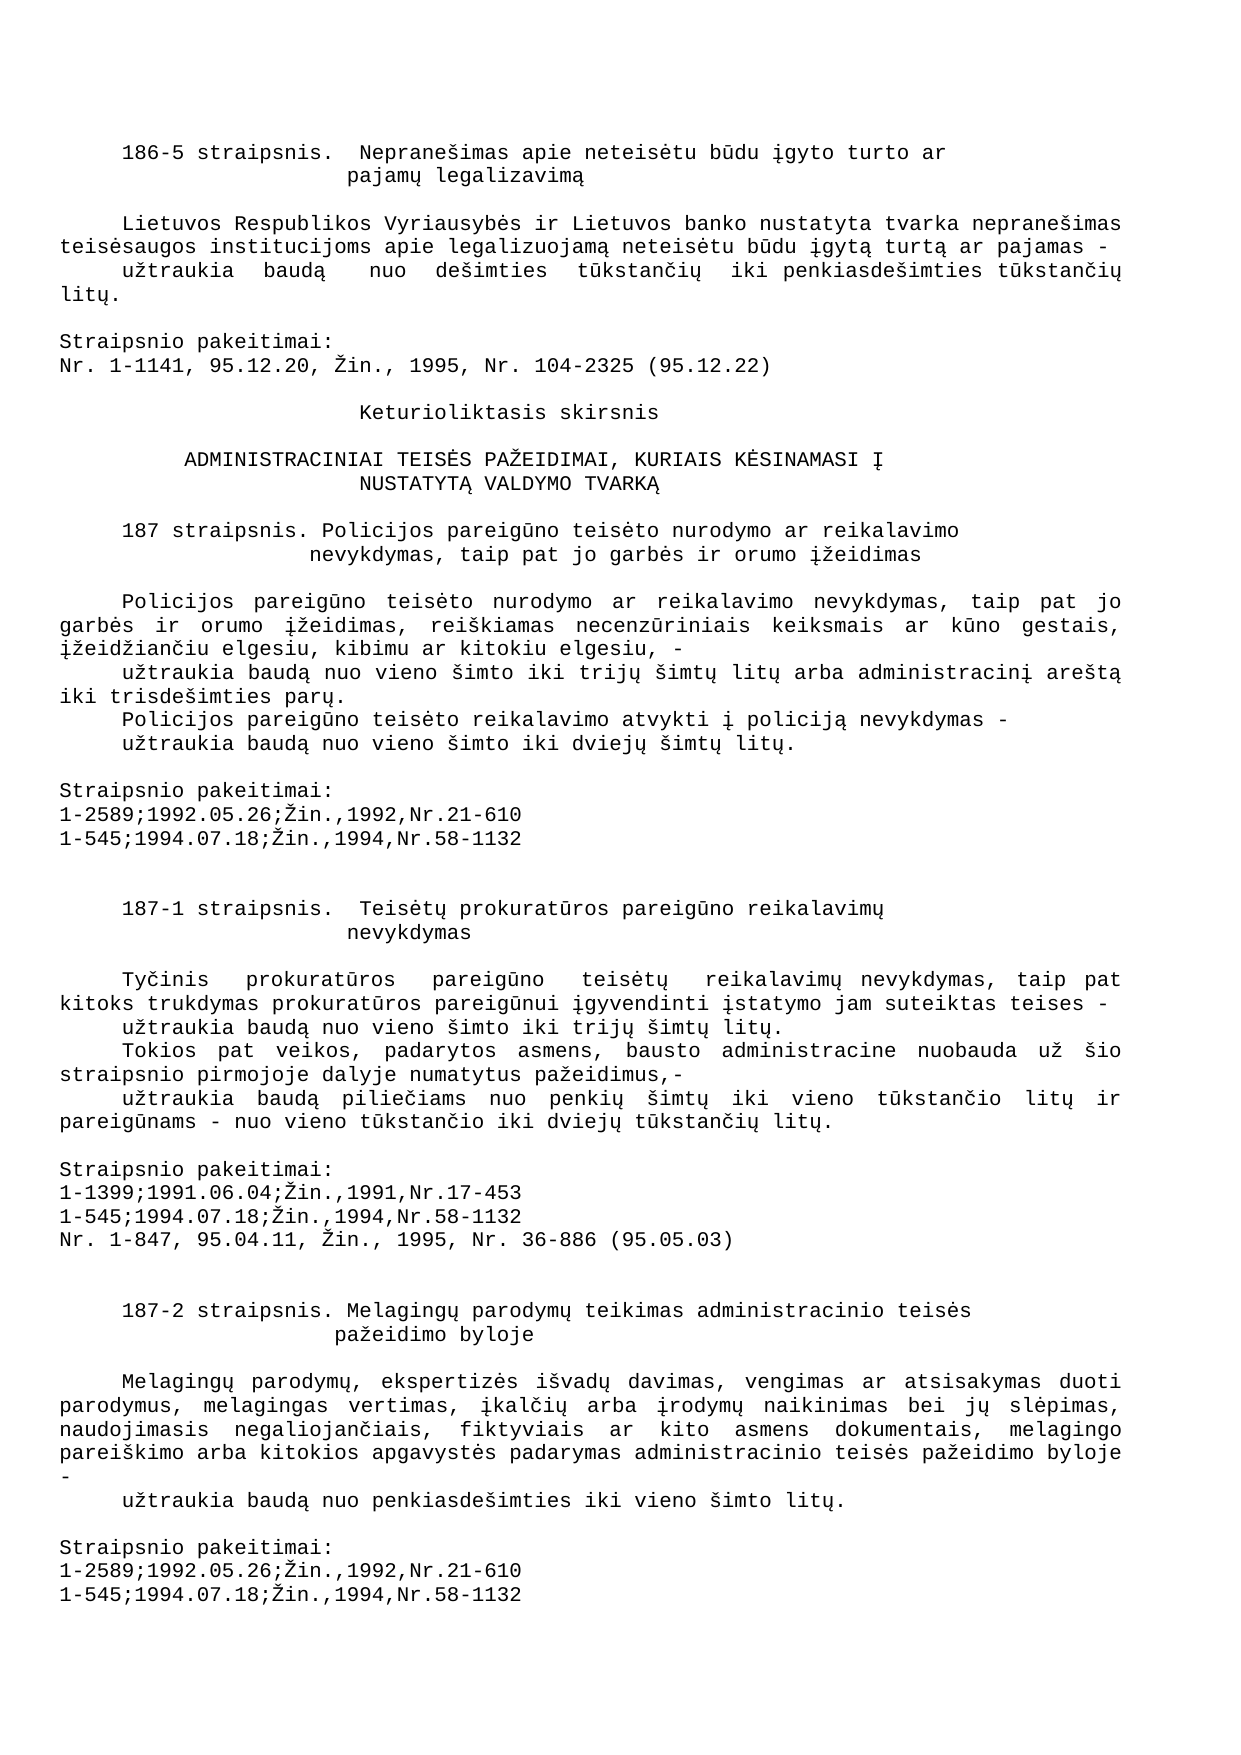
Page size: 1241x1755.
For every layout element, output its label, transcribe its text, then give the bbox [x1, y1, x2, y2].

text pažeidimo byloje [59, 1324, 1122, 1348]
text 1-545;1994.07.18;Žin.,1994,Nr.58-1132 [59, 1206, 1122, 1229]
text Straipsnio pakeitimai: [59, 1158, 1122, 1182]
text Melagingų parodymų, ekspertizės išvadų davimas, vengimas ar atsisakymas duoti parodymus, melagingas vertimas, įkalčių arba įrodymų naikinimas bei jų slėpimas, naudojimasis negaliojančiais, fiktyviais ar kito asmens dokumentais, melagingo pareiškimo arba kitokios apgavystės padarymas administracinio teisės pažeidimo byloje - [59, 1371, 1122, 1489]
text 1-545;1994.07.18;Žin.,1994,Nr.58-1132 [59, 1584, 1122, 1608]
text 1-545;1994.07.18;Žin.,1994,Nr.58-1132 [59, 827, 1122, 851]
text 1-1399;1991.06.04;Žin.,1991,Nr.17-453 [59, 1182, 1122, 1206]
text Policijos pareigūno teisėto reikalavimo atvykti į policiją nevykdymas - [59, 709, 1122, 733]
text Nr. 1-1141, 95.12.20, Žin., 1995, Nr. 104-2325 (95.12.22) [59, 354, 1122, 378]
text Tyčinis prokuratūros pareigūno teisėtų reikalavimų nevykdymas, taip pat kitoks trukdymas prokuratūros pareigūnui įgyvendinti įstatymo jam suteiktas teises - [59, 969, 1122, 1017]
text Lietuvos Respublikos Vyriausybės ir Lietuvos banko nustatyta tvarka nepranešimas teisėsaugos institucijoms apie legalizuojamą neteisėtu būdu įgytą turtą ar pajamas - [59, 213, 1122, 260]
text 1-2589;1992.05.26;Žin.,1992,Nr.21-610 [59, 804, 1122, 827]
text Straipsnio pakeitimai: [59, 331, 1122, 354]
text nevykdymas [59, 922, 1122, 946]
text užtraukia baudą nuo vieno šimto iki trijų šimtų litų. [59, 1017, 1122, 1040]
text užtraukia baudą piliečiams nuo penkių šimtų iki vieno tūkstančio litų ir pareigūnams - nuo vieno tūkstančio iki dviejų tūkstančių litų. [59, 1088, 1122, 1135]
text pajamų legalizavimą [59, 165, 1122, 189]
text užtraukia baudą nuo penkiasdešimties iki vieno šimto litų. [59, 1489, 1122, 1513]
text Tokios pat veikos, padarytos asmens, bausto administracine nuobauda už šio straipsnio pirmojoje dalyje numatytus pažeidimus,- [59, 1040, 1122, 1088]
text 187-2 straipsnis. Melagingų parodymų teikimas administracinio teisės [59, 1300, 1122, 1324]
text užtraukia baudą nuo vieno šimto iki trijų šimtų litų arba administracinį areštą iki trisdešimties parų. [59, 662, 1122, 709]
text užtraukia baudą nuo vieno šimto iki dviejų šimtų litų. [59, 733, 1122, 757]
text užtraukia baudą nuo dešimties tūkstančių iki penkiasdešimties tūkstančių litų. [59, 260, 1122, 307]
text 187-1 straipsnis. Teisėtų prokuratūros pareigūno reikalavimų [59, 898, 1122, 922]
text 186-5 straipsnis. Nepranešimas apie neteisėtu būdu įgyto turto ar [59, 142, 1122, 165]
text Nr. 1-847, 95.04.11, Žin., 1995, Nr. 36-886 (95.05.03) [59, 1229, 1122, 1253]
text Keturioliktasis skirsnis [59, 402, 1122, 426]
text 1-2589;1992.05.26;Žin.,1992,Nr.21-610 [59, 1561, 1122, 1584]
text nevykdymas, taip pat jo garbės ir orumo įžeidimas [59, 544, 1122, 567]
text Straipsnio pakeitimai: [59, 780, 1122, 804]
text 187 straipsnis. Policijos pareigūno teisėto nurodymo ar reikalavimo [59, 520, 1122, 544]
text Policijos pareigūno teisėto nurodymo ar reikalavimo nevykdymas, taip pat jo garbės ir orumo įžeidimas, reiškiamas necenzūriniais keiksmais ar kūno gestais, įžeidžiančiu elgesiu, kibimu ar kitokiu elgesiu, - [59, 591, 1122, 662]
text NUSTATYTĄ VALDYMO TVARKĄ [59, 473, 1122, 496]
text ADMINISTRACINIAI TEISĖS PAŽEIDIMAI, KURIAIS KĖSINAMASI Į [59, 449, 1122, 473]
text Straipsnio pakeitimai: [59, 1537, 1122, 1561]
